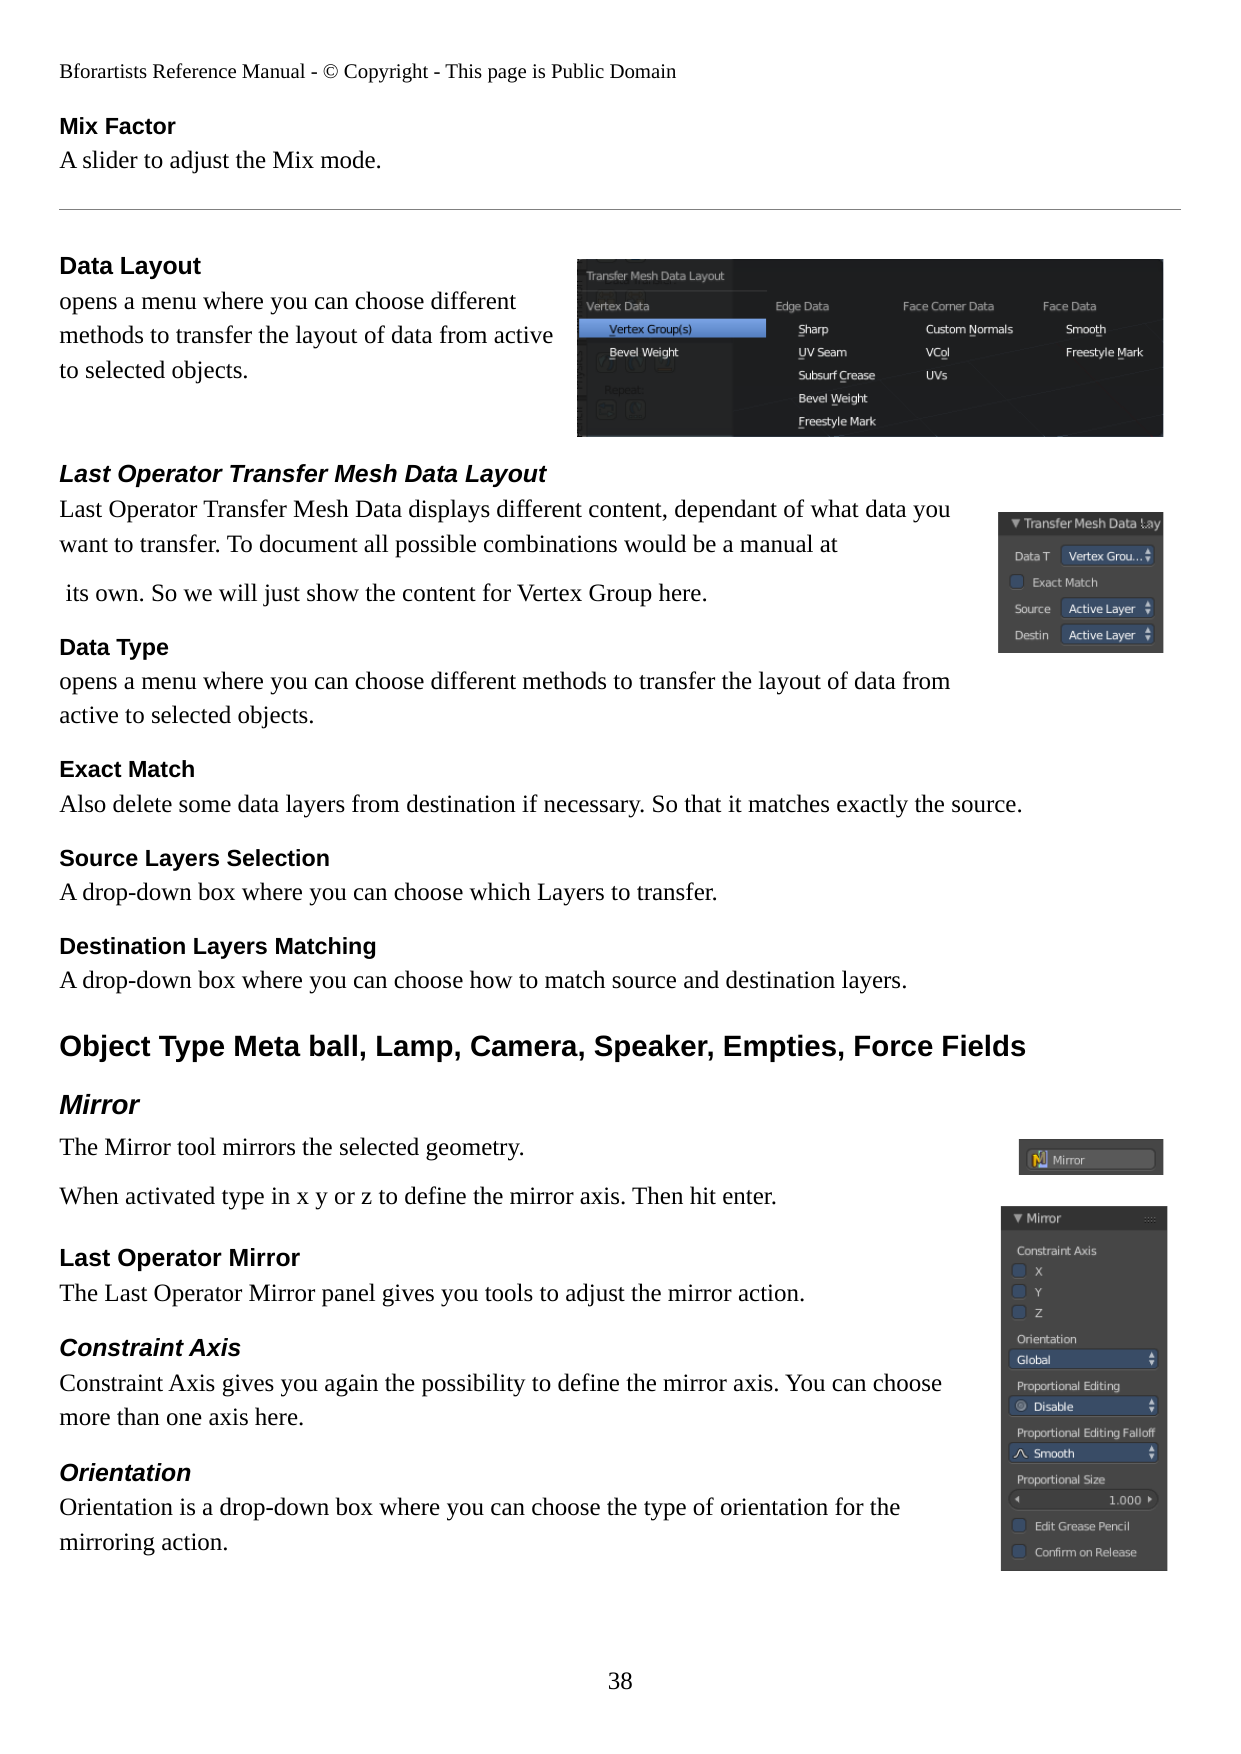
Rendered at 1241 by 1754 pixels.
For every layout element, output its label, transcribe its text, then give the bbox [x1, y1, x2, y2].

text A slider to adjust the Mix mode. [59, 146, 1181, 174]
text Orientation is a drop-down box where you can choose the type of orientation for the mirroring action. [59, 1492, 1000, 1556]
subtitle Data Type [59, 633, 1181, 660]
subtitle Mirror [59, 1088, 1181, 1120]
picture [998, 512, 1164, 653]
text The Mirror tool mirrors the selected geometry. [59, 1132, 1181, 1161]
subtitle Destination Layers Matching [59, 933, 1181, 959]
text opens a menu where you can choose different methods to transfer the layout of data from active to selected objects. [59, 286, 577, 384]
subtitle Exact Match [59, 756, 1181, 783]
subtitle Orientation [59, 1458, 1000, 1486]
subtitle Data Layout [59, 251, 1181, 280]
text Also delete some data layers from destination if necessary. So that it matches exactly the source. [59, 789, 1181, 818]
text opens a menu where you can choose different methods to transfer the layout of data from active to selected objects. [59, 666, 1181, 729]
subtitle Object Type Meta ball, Lamp, Camera, Speaker, Empties, Force Fields [59, 1029, 1181, 1063]
subtitle Last Operator Transfer Mesh Data Layout [59, 459, 1181, 488]
subtitle Source Layers Selection [59, 844, 1181, 871]
text Last Operator Transfer Mesh Data displays different content, dependant of what data you want to transfer. To document all possible combinations would be a manual at [59, 494, 1181, 557]
subtitle Last Operator Mirror [59, 1243, 1000, 1272]
subtitle [1168, 1458, 1181, 1486]
subtitle [1168, 1333, 1181, 1362]
text its own. So we will just show the content for Vertex Group here. [59, 578, 998, 607]
text When activated type in x y or z to define the mirror axis. Then hit enter. [59, 1181, 1181, 1210]
text A drop-down box where you can choose how to match source and destination layers. [59, 966, 1181, 994]
text Constraint Axis gives you again the possibility to define the mirror axis. You can choose more than one axis here. [59, 1368, 1000, 1431]
picture [1018, 1139, 1164, 1175]
picture [1000, 1206, 1168, 1571]
picture [577, 259, 1164, 437]
subtitle Constraint Axis [59, 1333, 1000, 1362]
text The Last Operator Mirror panel gives you tools to adjust the mirror action. [59, 1278, 1000, 1307]
subtitle Mix Factor [59, 113, 1181, 139]
text A drop-down box where you can choose which Layers to transfer. [59, 877, 1181, 906]
